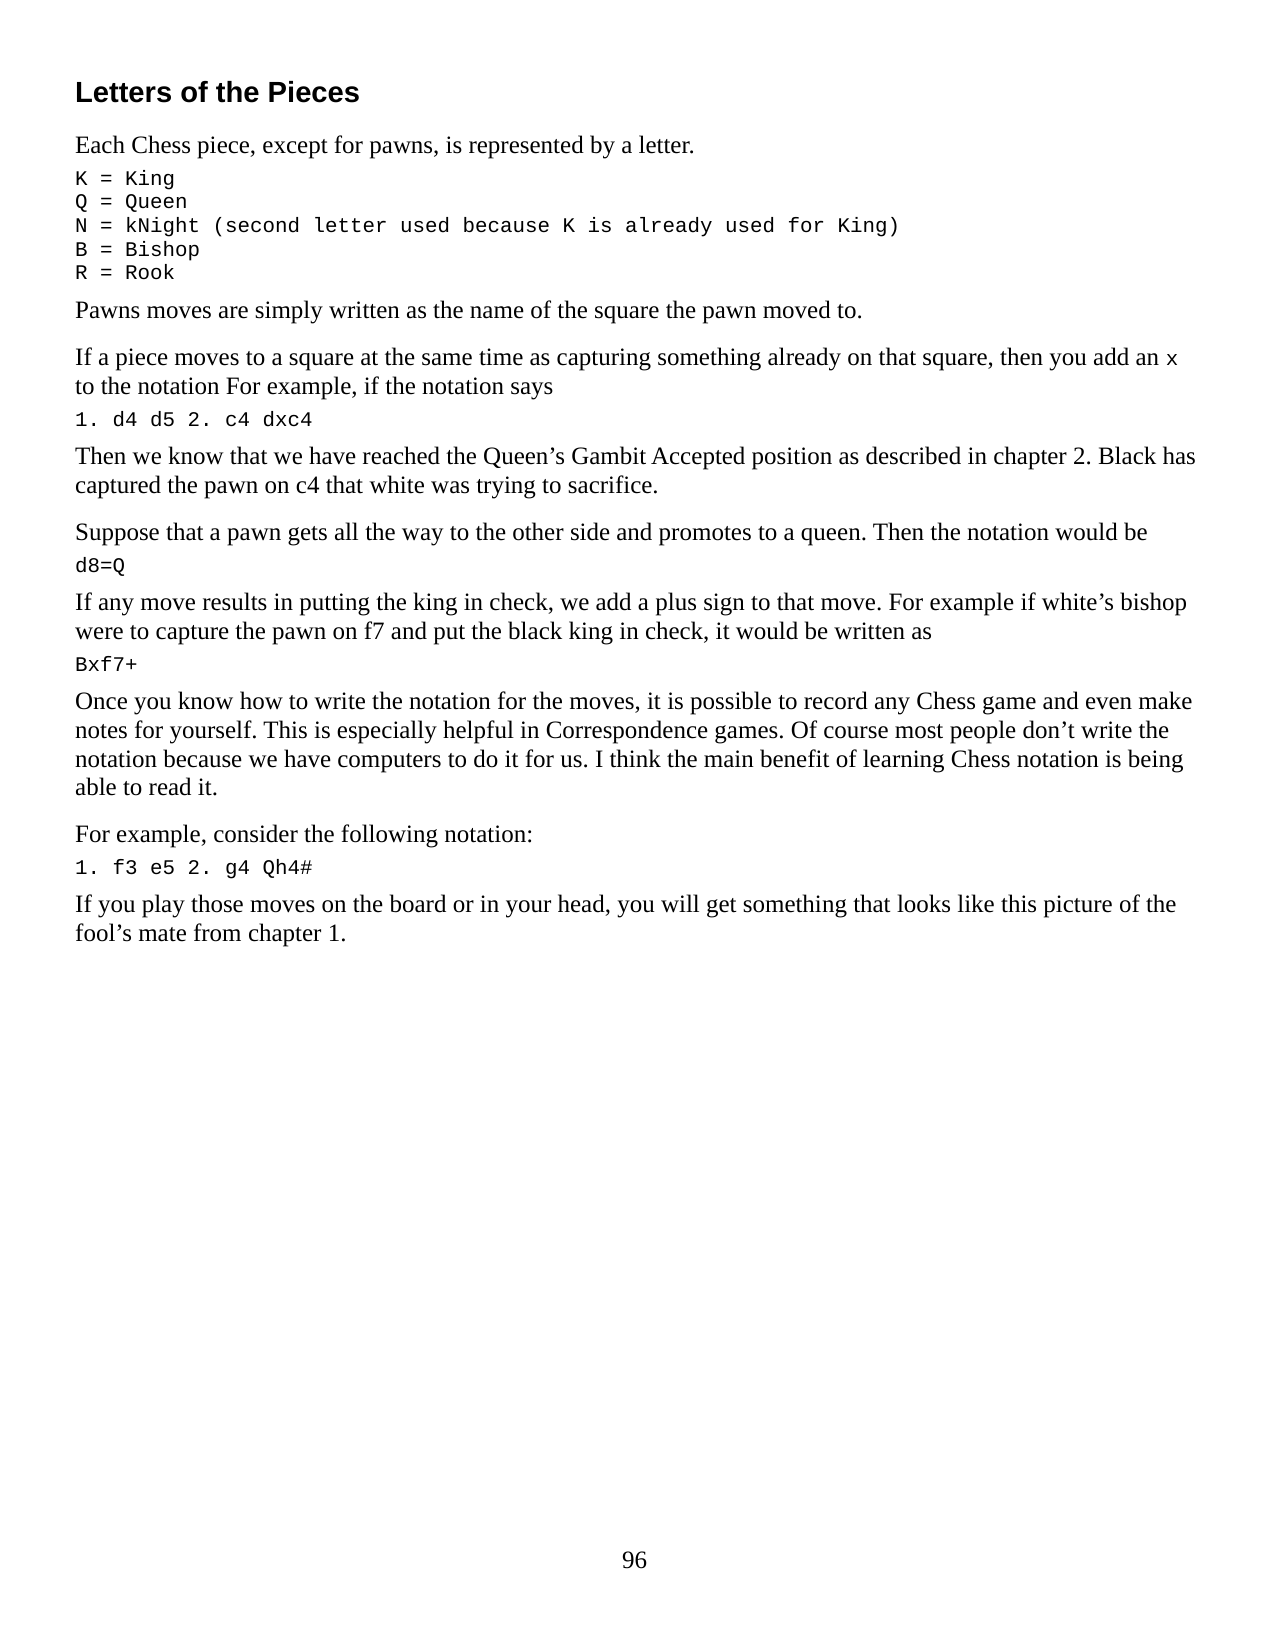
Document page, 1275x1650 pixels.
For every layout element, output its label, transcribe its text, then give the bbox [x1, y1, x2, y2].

text N = kNight (second letter used because K is already used for King) [75, 215, 1200, 239]
text If you play those moves on the board or in your head, you will get something that looks like this picture of the fool’s mate from chapter 1. [75, 889, 1200, 947]
text If any move results in putting the king in check, we add a plus sign to that move. For example if white’s bishop were to capture the pawn on f7 and put the black king in check, it would be written as [75, 587, 1200, 645]
text 1. d4 d5 2. c4 dxc4 [75, 409, 1200, 432]
text Then we know that we have reached the Queen’s Gambit Accepted position as described in chapter 2. Black has captured the pawn on c4 that white was trying to sacrifice. [75, 441, 1200, 499]
text If a piece moves to a square at the same time as capturing something already on that square, then you add an x to the notation For example, if the notation says [75, 342, 1200, 400]
text Each Chess piece, except for pawns, is represented by a letter. [75, 130, 1200, 159]
text 1. f3 e5 2. g4 Qh4# [75, 857, 1200, 881]
text d8=Q [75, 554, 1200, 578]
text Once you know how to write the notation for the moves, it is possible to record any Chess game and even make notes for yourself. This is especially helpful in Correspondence games. Of course most people don’t write the notation because we have computers to do it for us. I think the main benefit of learning Chess notation is being able to read it. [75, 686, 1200, 801]
text Suppose that a pawn gets all the way to the other side and promotes to a queen. Then the notation would be [75, 517, 1200, 546]
text B = Bishop [75, 239, 1200, 262]
subtitle Letters of the Pieces [75, 75, 1200, 108]
text Pawns moves are simply written as the name of the square the pawn moved to. [75, 295, 1200, 324]
text Bxf7+ [75, 654, 1200, 677]
text K = King [75, 168, 1200, 191]
text Q = Queen [75, 191, 1200, 215]
text For example, consider the following notation: [75, 819, 1200, 848]
text R = Rook [75, 262, 1200, 286]
